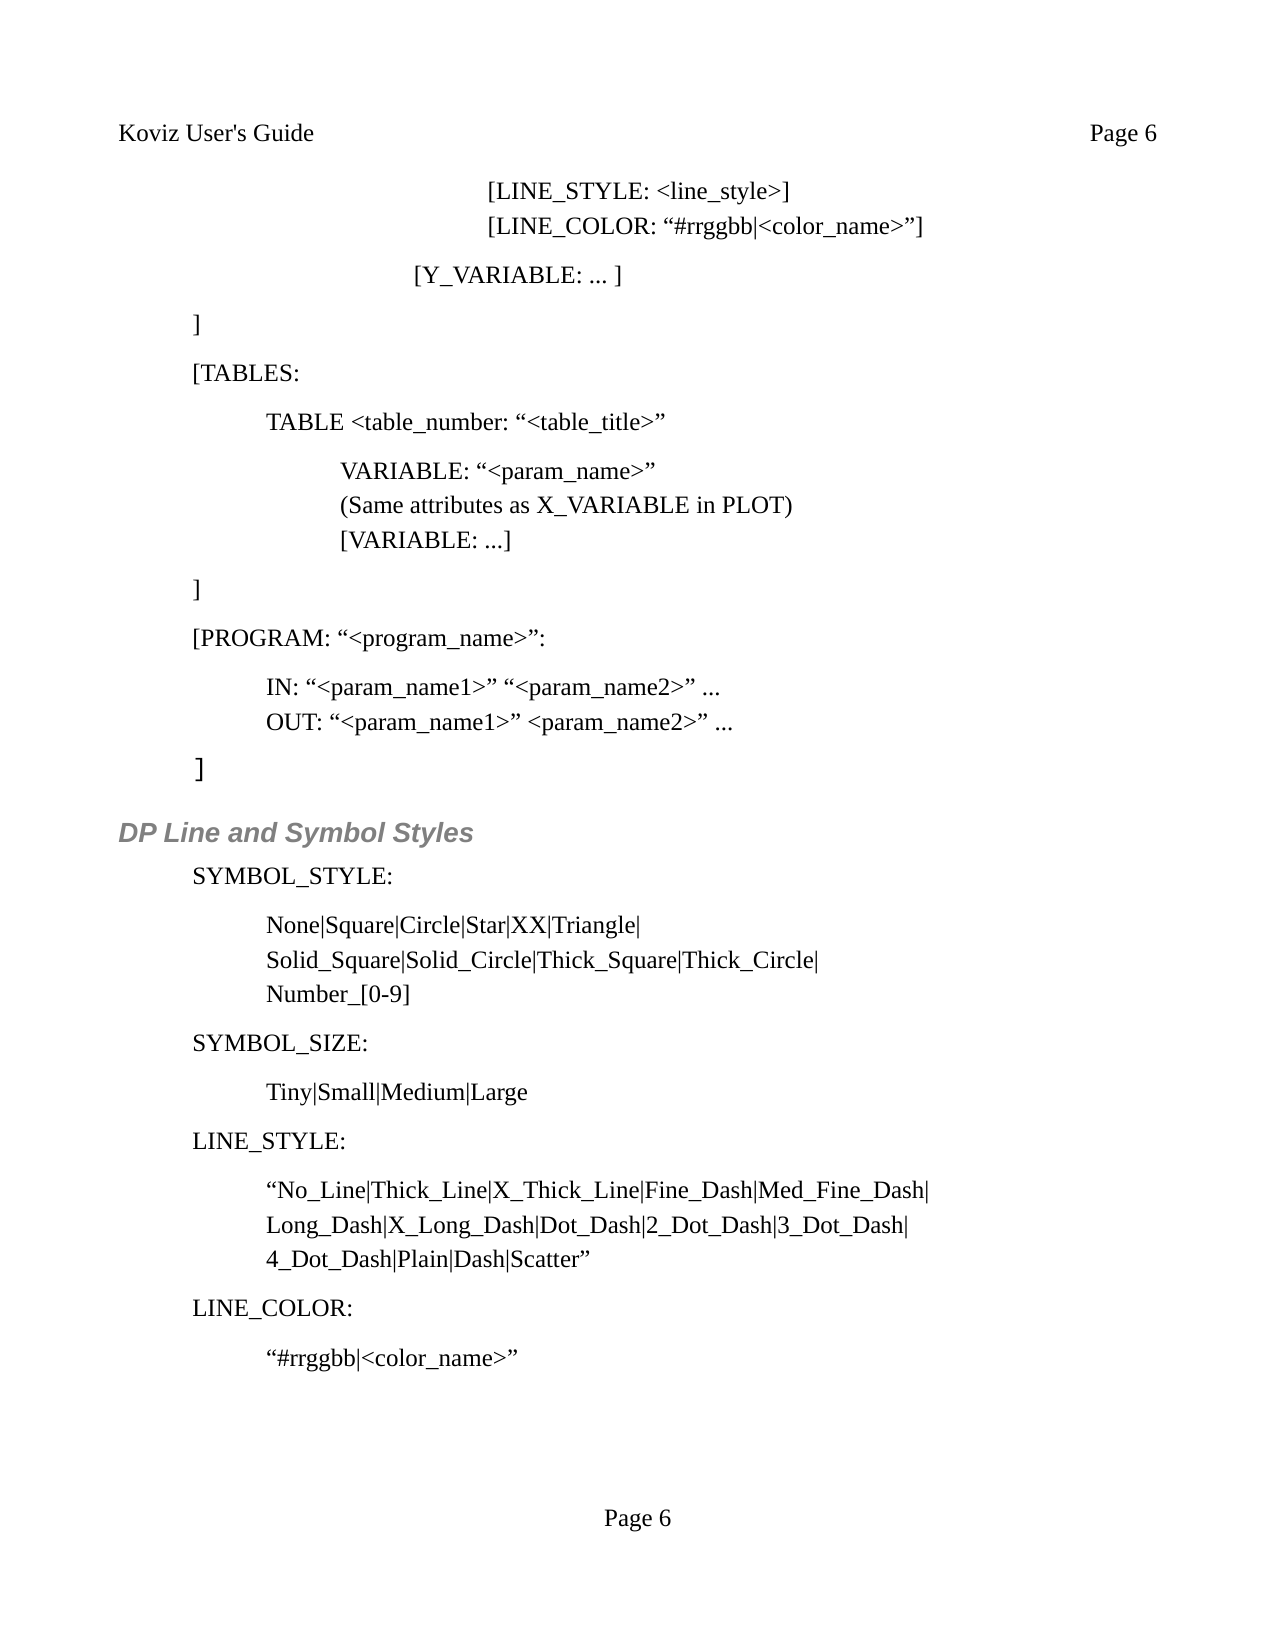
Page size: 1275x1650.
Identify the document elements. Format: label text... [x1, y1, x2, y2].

text SYMBOL_STYLE: [192, 861, 1157, 890]
text [TABLES: [192, 358, 1157, 387]
text [LINE_STYLE: <line_style>] [LINE_COLOR: “#rrggbb|<color_name>”] [487, 176, 1157, 239]
text Tiny|Small|Medium|Large [266, 1077, 1157, 1106]
text LINE_COLOR: [192, 1293, 1157, 1322]
text IN: “<param_name1>” “<param_name2>” ... OUT: “<param_name1>” <param_name2>” ... [266, 672, 1157, 736]
text VARIABLE: “<param_name>” (Same attributes as X_VARIABLE in PLOT) [VARIABLE: ...] [340, 456, 1157, 554]
text SYMBOL_SIZE: [192, 1028, 1157, 1057]
text LINE_STYLE: [192, 1126, 1157, 1155]
text None|Square|Circle|Star|XX|Triangle| Solid_Square|Solid_Circle|Thick_Square|Thick_Circle| Number_[0-9] [266, 910, 1157, 1008]
text ] [192, 309, 1157, 338]
text [PROGRAM: “<program_name>”: [192, 623, 1157, 652]
text “No_Line|Thick_Line|X_Thick_Line|Fine_Dash|Med_Fine_Dash| Long_Dash|X_Long_Dash|Dot_Dash|2_Dot_Dash|3_Dot_Dash| 4_Dot_Dash|Plain|Dash|Scatter” [266, 1176, 1157, 1273]
text ] [192, 574, 1157, 603]
subtitle DP Line and Symbol Styles [118, 817, 1157, 849]
text TABLE <table_number: “<table_title>” [266, 407, 1157, 436]
text “#rrggbb|<color_name>” [266, 1343, 1157, 1371]
text ] [192, 756, 1157, 784]
text [Y_VARIABLE: ... ] [413, 260, 1157, 289]
